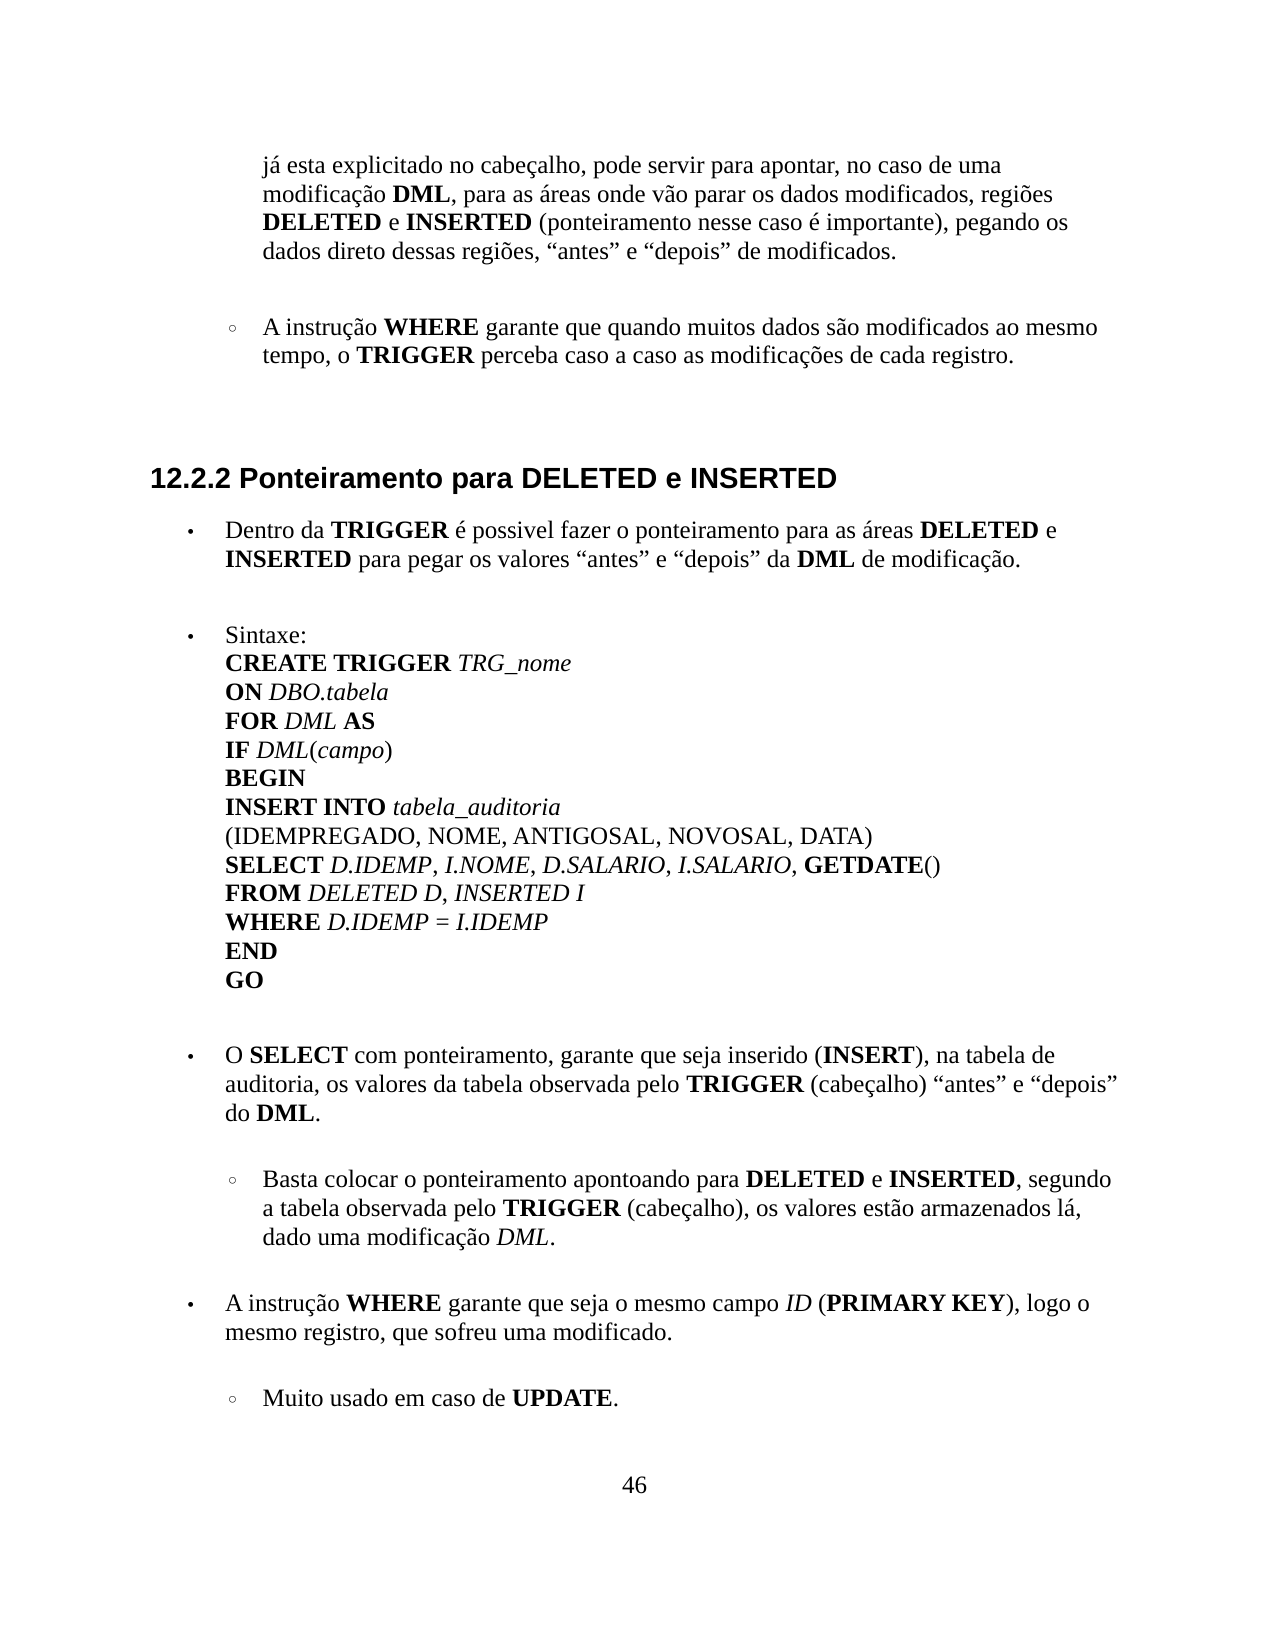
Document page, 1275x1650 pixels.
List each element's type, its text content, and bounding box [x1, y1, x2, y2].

list Dentro da TRIGGER é possivel fazer o ponteiramento para as áreas DELETED e INSERTED para pegar os valores “antes” e “depois” da DML de modificação. [187, 516, 1125, 602]
list O SELECT com ponteiramento, garante que seja inserido (INSERT), na tabela de auditoria, os valores da tabela observada pelo TRIGGER (cabeçalho) “antes” e “depois” do DML. [187, 1040, 1125, 1155]
list A instrução WHERE garante que quando muitos dados são modificados ao mesmo tempo, o TRIGGER perceba caso a caso as modificações de cada registro. [225, 312, 1125, 398]
list Basta colocar o ponteiramento apontoando para DELETED e INSERTED, segundo a tabela observada pelo TRIGGER (cabeçalho), os valores estão armazenados lá, dado uma modificação DML. [225, 1164, 1125, 1279]
list A instrução WHERE garante que seja o mesmo campo ID (PRIMARY KEY), logo o mesmo registro, que sofreu uma modificado. [187, 1288, 1125, 1374]
list Muito usado em caso de UPDATE. [225, 1383, 1125, 1412]
subtitle 12.2.2 Ponteiramento para DELETED e INSERTED [150, 461, 1125, 494]
list Sintaxe: CREATE TRIGGER TRG_nome ON DBO.tabela FOR DML AS IF DML(campo) BEGIN INSERT INTO tabela_auditoria (IDEMPREGADO, NOME, ANTIGOSAL, NOVOSAL, DATA) SELECT D.IDEMP, I.NOME, D.SALARIO, I.SALARIO, GETDATE() FROM DELETED D, INSERTED I WHERE D.IDEMP = I.IDEMP END GO [187, 620, 1125, 1022]
list já esta explicitado no cabeçalho, pode servir para apontar, no caso de uma modificação DML, para as áreas onde vão parar os dados modificados, regiões DELETED e INSERTED (ponteiramento nesse caso é importante), pegando os dados direto dessas regiões, “antes” e “depois” de modificados. [225, 150, 1125, 294]
